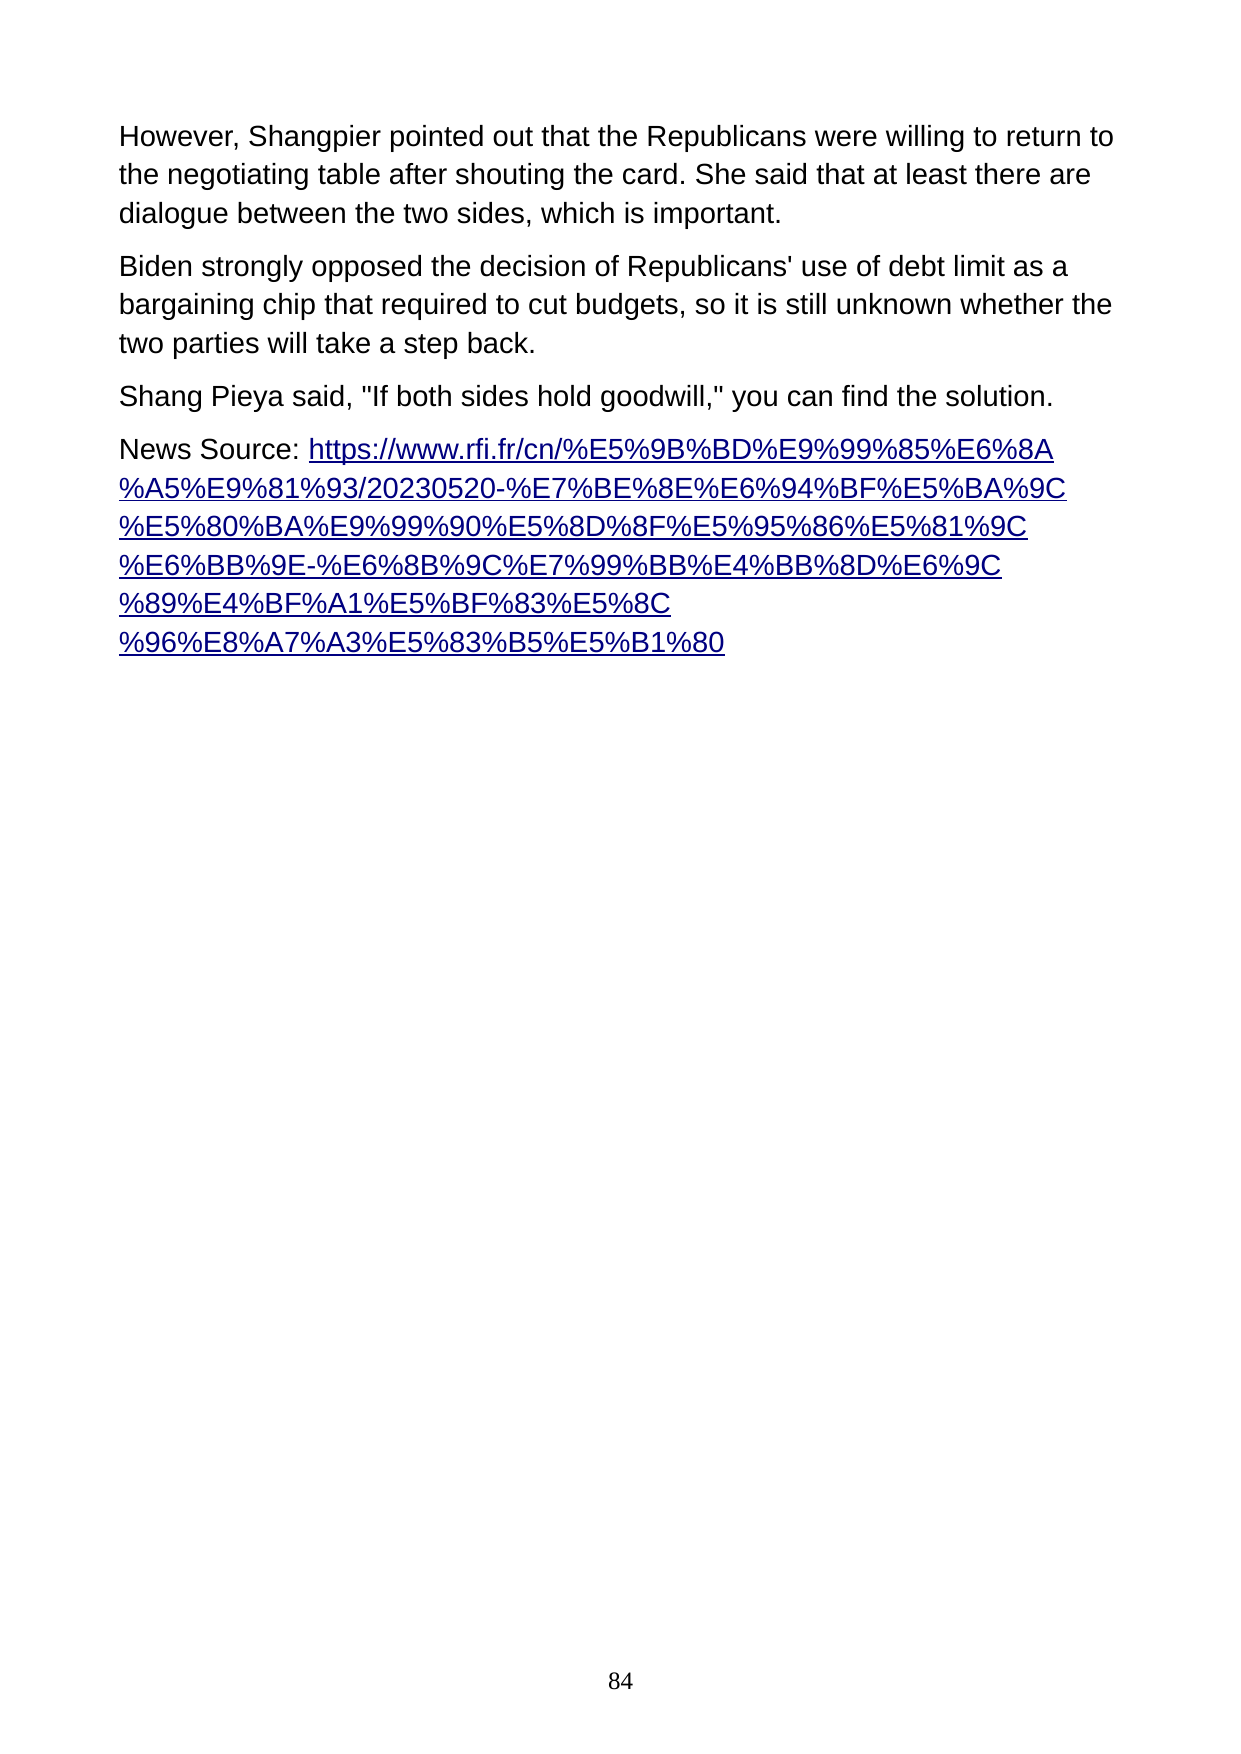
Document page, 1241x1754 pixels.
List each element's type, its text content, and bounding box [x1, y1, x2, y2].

text Shang Pieya said, "If both sides hold goodwill," you can find the solution. [118, 379, 1122, 412]
text Biden strongly opposed the decision of Republicans' use of debt limit as a bargaining chip that required to cut budgets, so it is still unknown whether the two parties will take a step back. [118, 249, 1122, 359]
text News Source: https://www.rfi.fr/cn/%E5%9B%BD%E9%99%85%E6%8A%A5%E9%81%93/20230520-%E7%BE%8E%E6%94%BF%E5%BA%9C%E5%80%BA%E9%99%90%E5%8D%8F%E5%95%86%E5%81%9C%E6%BB%9E-%E6%8B%9C%E7%99%BB%E4%BB%8D%E6%9C%89%E4%BF%A1%E5%BF%83%E5%8C%96%E8%A7%A3%E5%83%B5%E5%B1%80 [118, 432, 1122, 658]
text However, Shangpier pointed out that the Republicans were willing to return to the negotiating table after shouting the card. She said that at least there are dialogue between the two sides, which is important. [118, 118, 1122, 229]
